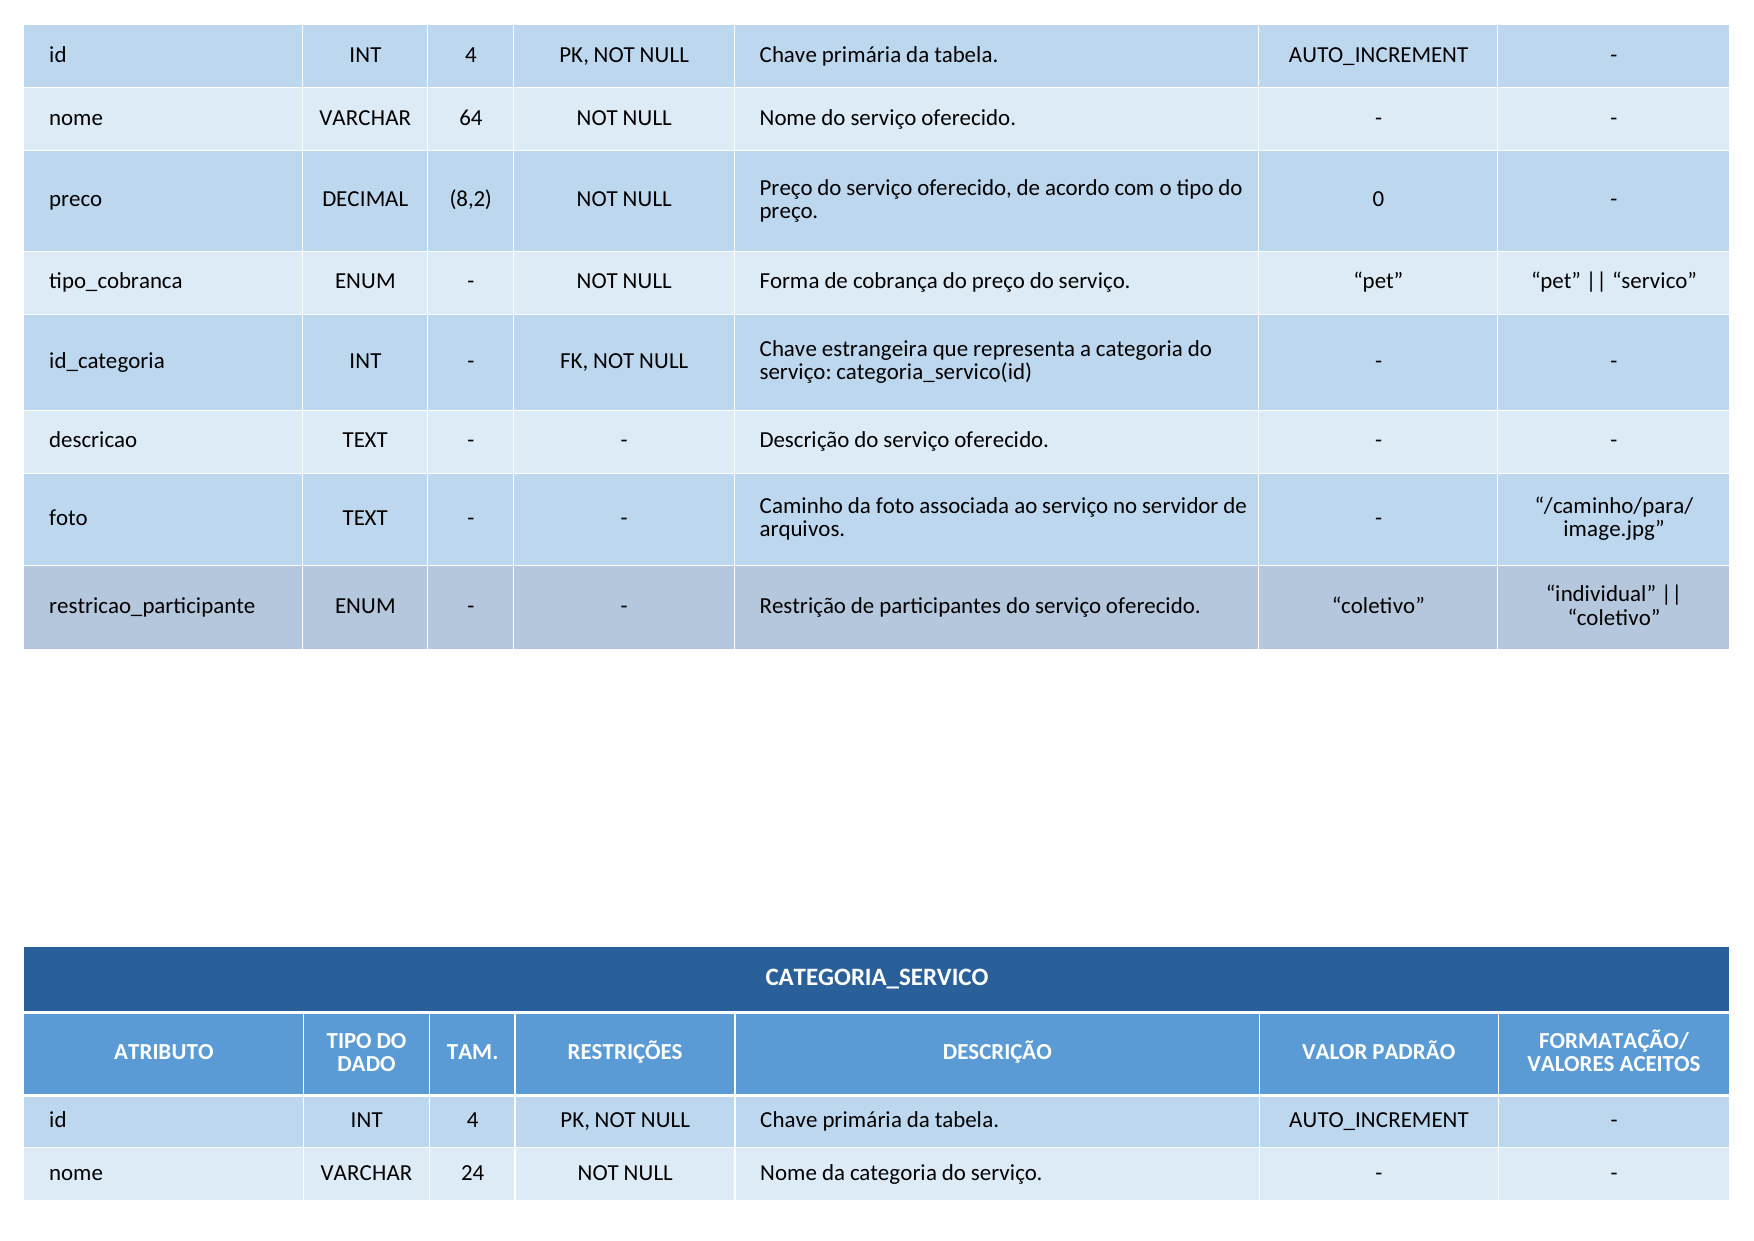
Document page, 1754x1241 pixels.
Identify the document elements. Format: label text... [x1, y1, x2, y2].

table_cell - [1499, 1097, 1729, 1147]
table_cell Nome do serviço oferecido. [735, 88, 1258, 150]
table_cell 0 [1259, 151, 1497, 251]
table_cell restricao_participante [24, 566, 302, 649]
table_cell - [514, 566, 734, 649]
table_cell - [428, 474, 513, 565]
table_cell AUTO_INCREMENT [1260, 1097, 1498, 1147]
table_cell FK, NOT NULL [514, 315, 734, 410]
table_cell id_categoria [24, 315, 302, 410]
table_cell NOT NULL [514, 88, 734, 150]
table_cell INT [304, 1097, 429, 1147]
table_cell ATRIBUTO [24, 1014, 303, 1094]
table_cell Nome da categoria do serviço. [736, 1148, 1259, 1200]
table_cell nome [24, 88, 302, 150]
table_cell “/caminho/para/image.jpg” [1498, 474, 1729, 565]
table_cell ENUM [303, 252, 427, 314]
table_cell - [428, 566, 513, 649]
table_cell Chave primária da tabela. [736, 1097, 1259, 1147]
table_cell ENUM [303, 566, 427, 649]
table_cell “pet” || “servico” [1498, 252, 1729, 314]
table_cell - [514, 411, 734, 473]
table_cell PK, NOT NULL [516, 1097, 734, 1147]
table_cell - [1259, 474, 1497, 565]
table_cell - [514, 474, 734, 565]
table_cell - [1498, 151, 1729, 251]
table_cell 64 [428, 88, 513, 150]
table_cell 24 [430, 1148, 514, 1200]
table_cell INT [303, 315, 427, 410]
table_cell NOT NULL [516, 1148, 734, 1200]
table_cell 4 [430, 1097, 514, 1147]
table_cell foto [24, 474, 302, 565]
table_cell VARCHAR [303, 88, 427, 150]
table_cell Chave primária da tabela. [735, 25, 1258, 87]
table_cell PK, NOT NULL [514, 25, 734, 87]
table_cell Restrição de participantes do serviço oferecido. [735, 566, 1258, 649]
table_cell id [24, 1097, 303, 1147]
table_cell DESCRIÇÃO [736, 1014, 1259, 1094]
table_cell AUTO_INCREMENT [1259, 25, 1497, 87]
table_cell TIPO DO DADO [304, 1014, 429, 1094]
table_cell - [1260, 1148, 1498, 1200]
table_cell tipo_cobranca [24, 252, 302, 314]
table_cell TEXT [303, 411, 427, 473]
table_cell - [1259, 411, 1497, 473]
table_cell Preço do serviço oferecido, de acordo com o tipo do preço. [735, 151, 1258, 251]
table_cell - [1259, 88, 1497, 150]
table_cell descricao [24, 411, 302, 473]
table_cell - [1498, 411, 1729, 473]
table_cell VARCHAR [304, 1148, 429, 1200]
table_cell NOT NULL [514, 151, 734, 251]
table_cell preco [24, 151, 302, 251]
table_cell - [1498, 88, 1729, 150]
table_cell Caminho da foto associada ao serviço no servidor de arquivos. [735, 474, 1258, 565]
table_cell NOT NULL [514, 252, 734, 314]
table_cell TEXT [303, 474, 427, 565]
table_cell TAM. [430, 1014, 514, 1094]
table_cell FORMATAÇÃO/VALORES ACEITOS [1499, 1014, 1729, 1094]
table_cell nome [24, 1148, 303, 1200]
table_cell INT [303, 25, 427, 87]
table_cell - [1259, 315, 1497, 410]
table_cell RESTRIÇÕES [516, 1014, 734, 1094]
table_cell VALOR PADRÃO [1260, 1014, 1498, 1094]
table_cell - [428, 411, 513, 473]
table_cell 4 [428, 25, 513, 87]
table_cell - [1498, 25, 1729, 87]
table_cell Chave estrangeira que representa a categoria do serviço: categoria_servico(id) [735, 315, 1258, 410]
table_cell (8,2) [428, 151, 513, 251]
table_cell DECIMAL [303, 151, 427, 251]
table_cell “coletivo” [1259, 566, 1497, 649]
table_cell - [1498, 315, 1729, 410]
table_cell Descrição do serviço oferecido. [735, 411, 1258, 473]
table_cell - [428, 252, 513, 314]
table_cell Forma de cobrança do preço do serviço. [735, 252, 1258, 314]
table_cell - [428, 315, 513, 410]
table_cell id [24, 25, 302, 87]
table_cell - [1499, 1148, 1729, 1200]
table_cell “pet” [1259, 252, 1497, 314]
table_header CATEGORIA_SERVICO [24, 947, 1729, 1011]
table_cell “individual” || “coletivo” [1498, 566, 1729, 649]
